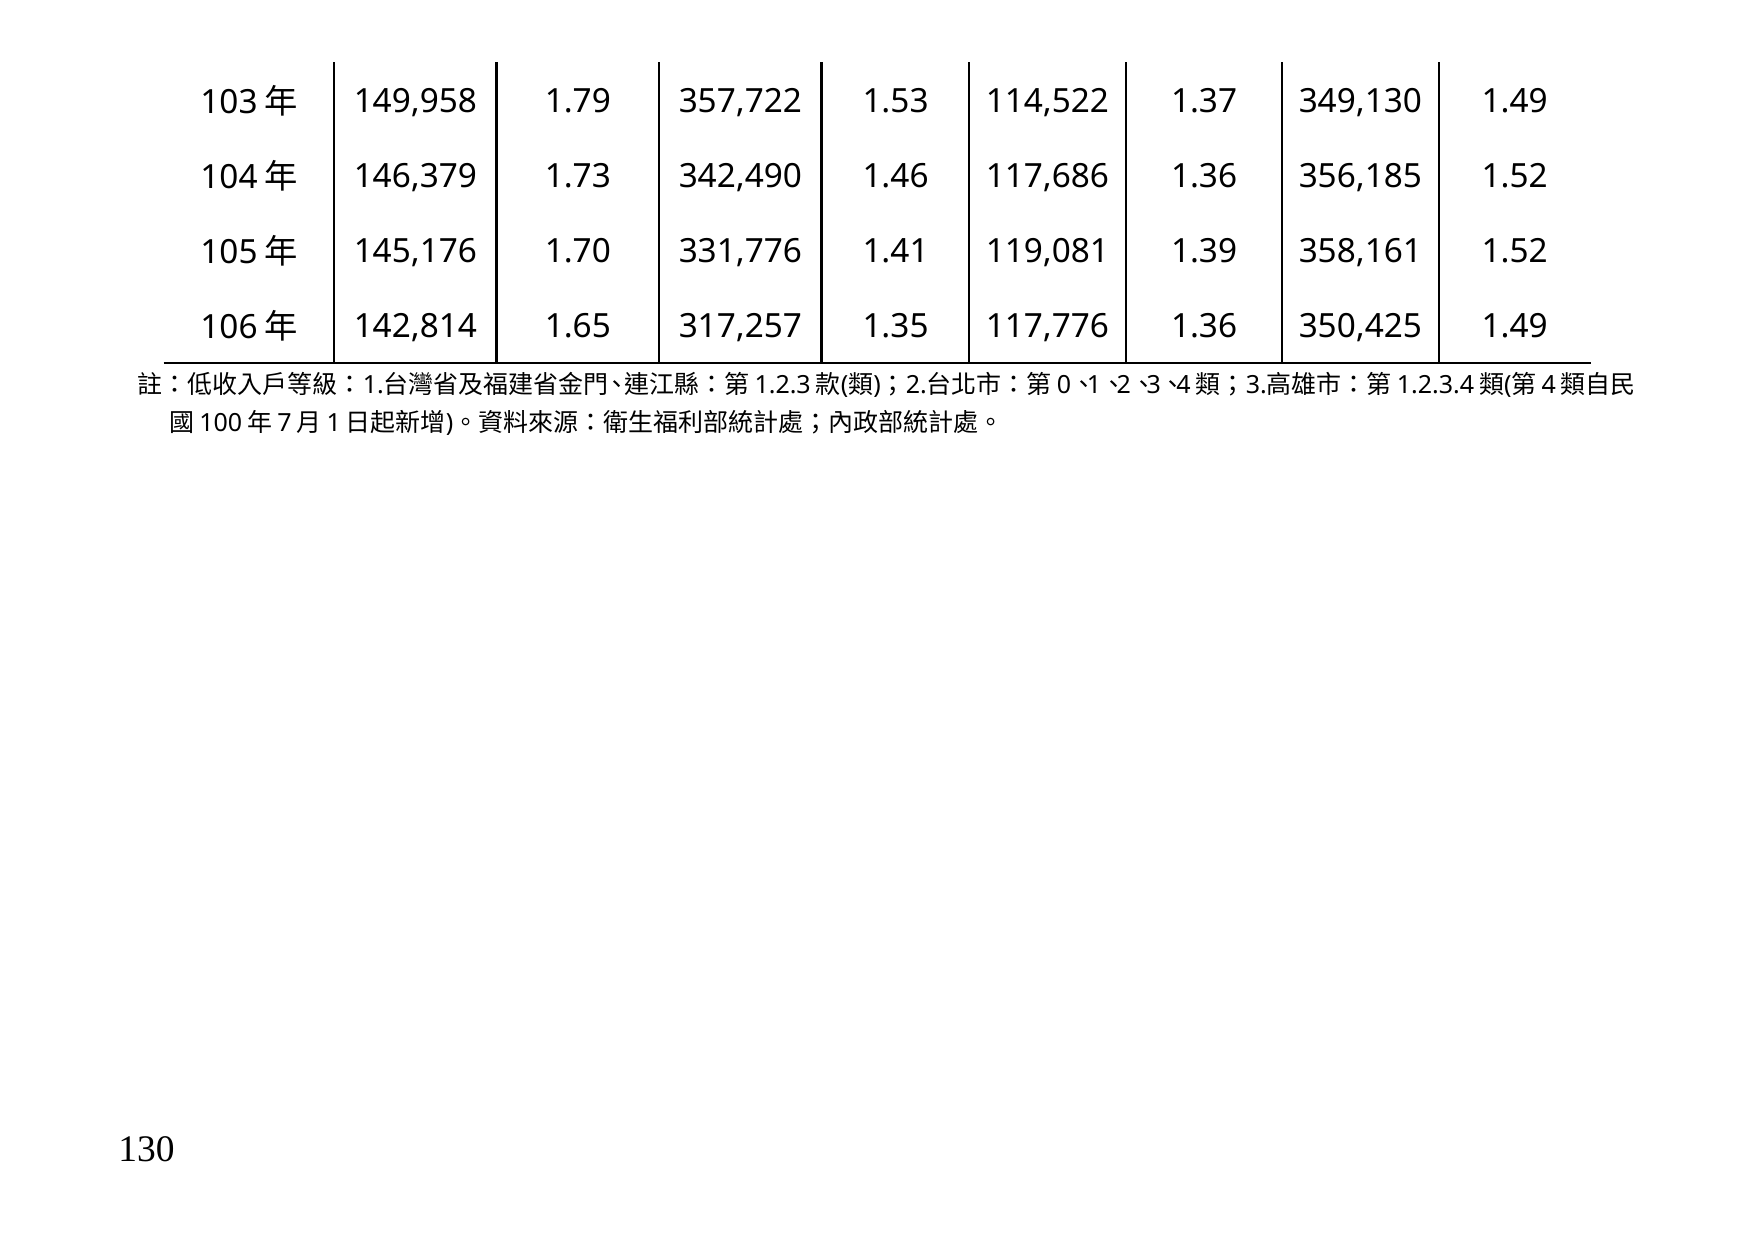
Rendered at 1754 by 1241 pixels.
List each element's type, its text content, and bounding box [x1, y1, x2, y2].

table_cell 349,130 [1283, 62, 1438, 137]
table_cell 149,958 [335, 62, 495, 137]
table_cell 350,425 [1283, 287, 1438, 362]
table_cell 1.35 [823, 287, 968, 362]
table_cell 1.52 [1440, 212, 1591, 287]
table_cell 331,776 [660, 212, 820, 287]
table_cell 117,686 [970, 137, 1125, 212]
table_cell 114,522 [970, 62, 1125, 137]
table_cell 1.39 [1127, 212, 1281, 287]
table_cell 104年 [164, 137, 333, 212]
table_cell 1.79 [498, 62, 658, 137]
table_cell 1.49 [1440, 62, 1591, 137]
table_cell 1.53 [823, 62, 968, 137]
table_cell 119,081 [970, 212, 1125, 287]
text 註：低收入戶等級：1.台灣省及福建省金門、連江縣：第1.2.3款(類)；2.台北市：第0、1、2、3、4類；3.高雄市：第1.2.3.4類(第4類自民國100年7月1日起新增)。資料來源：衛生福利部統計處；內政部統計處。 [118, 364, 1636, 439]
table_cell 117,776 [970, 287, 1125, 362]
table_cell 342,490 [660, 137, 820, 212]
table_cell 142,814 [335, 287, 495, 362]
table_cell 145,176 [335, 212, 495, 287]
table_cell 1.41 [823, 212, 968, 287]
table_cell 358,161 [1283, 212, 1438, 287]
table_cell 146,379 [335, 137, 495, 212]
table_cell 357,722 [660, 62, 820, 137]
table_cell 1.70 [498, 212, 658, 287]
table_cell 105年 [164, 212, 333, 287]
table_cell 1.49 [1440, 287, 1591, 362]
table_cell 1.37 [1127, 62, 1281, 137]
table_cell 317,257 [660, 287, 820, 362]
table_cell 1.73 [498, 137, 658, 212]
table_cell 356,185 [1283, 137, 1438, 212]
table_cell 103年 [164, 62, 333, 137]
table_cell 1.36 [1127, 287, 1281, 362]
table_cell 1.52 [1440, 137, 1591, 212]
table_cell 1.65 [498, 287, 658, 362]
table_cell 1.46 [823, 137, 968, 212]
table_cell 106年 [164, 287, 333, 362]
table_cell 1.36 [1127, 137, 1281, 212]
